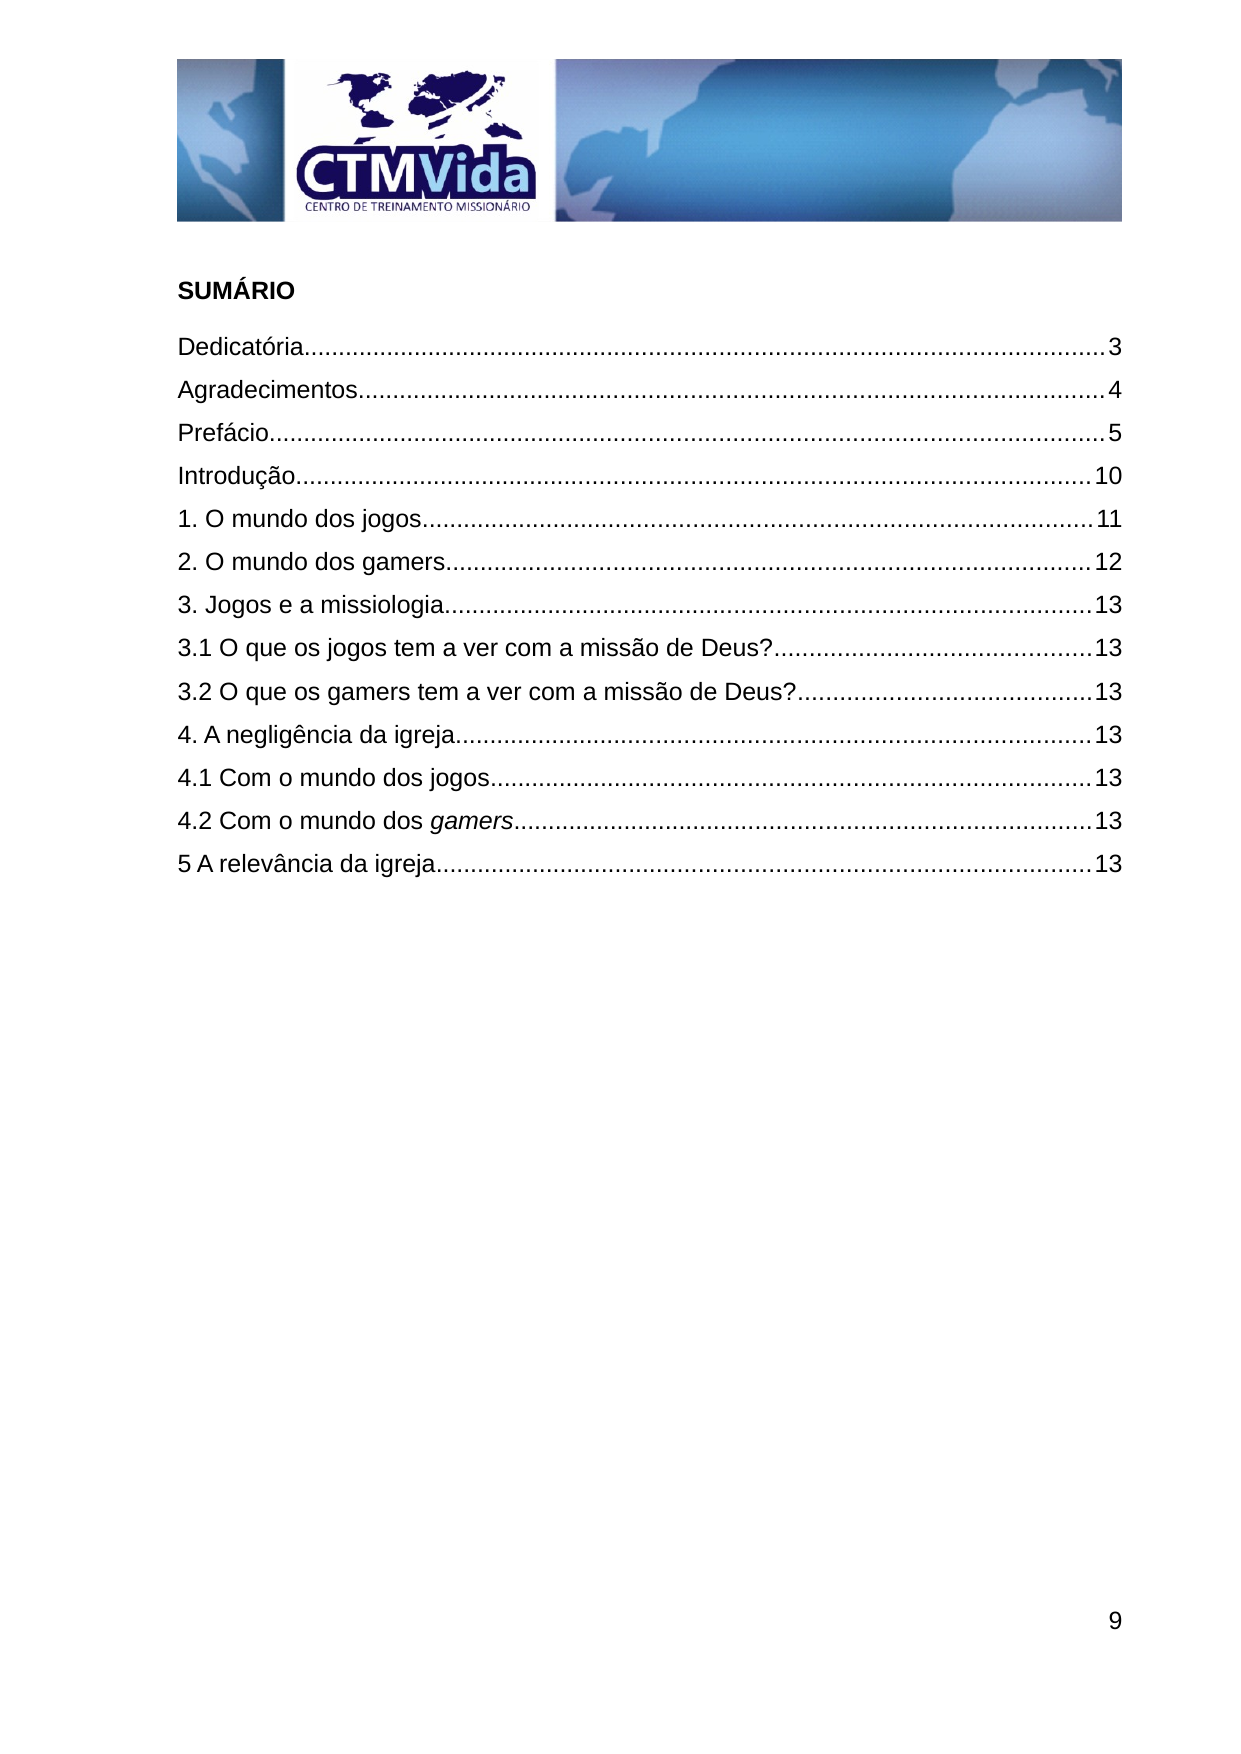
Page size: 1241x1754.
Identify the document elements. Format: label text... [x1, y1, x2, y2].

text 2. O mundo dos gamers 12 [177, 547, 1122, 576]
text 3.1 O que os jogos tem a ver com a missão de Deus? 13 [177, 633, 1122, 662]
picture [177, 59, 1122, 222]
text 4.2 Com o mundo dos gamers 13 [177, 806, 1122, 835]
text 3.2 O que os gamers tem a ver com a missão de Deus? 13 [177, 677, 1122, 705]
text 1. O mundo dos jogos 11 [177, 504, 1122, 533]
text Prefácio 5 [177, 418, 1122, 447]
text 4. A negligência da igreja 13 [177, 720, 1122, 748]
text Dedicatória 3 [177, 332, 1122, 360]
subtitle Sumário [177, 276, 1122, 305]
text 3. Jogos e a missiologia 13 [177, 590, 1122, 619]
text 5 A relevância da igreja 13 [177, 849, 1122, 878]
text Agradecimentos 4 [177, 375, 1122, 403]
text Introdução 10 [177, 461, 1122, 490]
text 4.1 Com o mundo dos jogos 13 [177, 763, 1122, 792]
